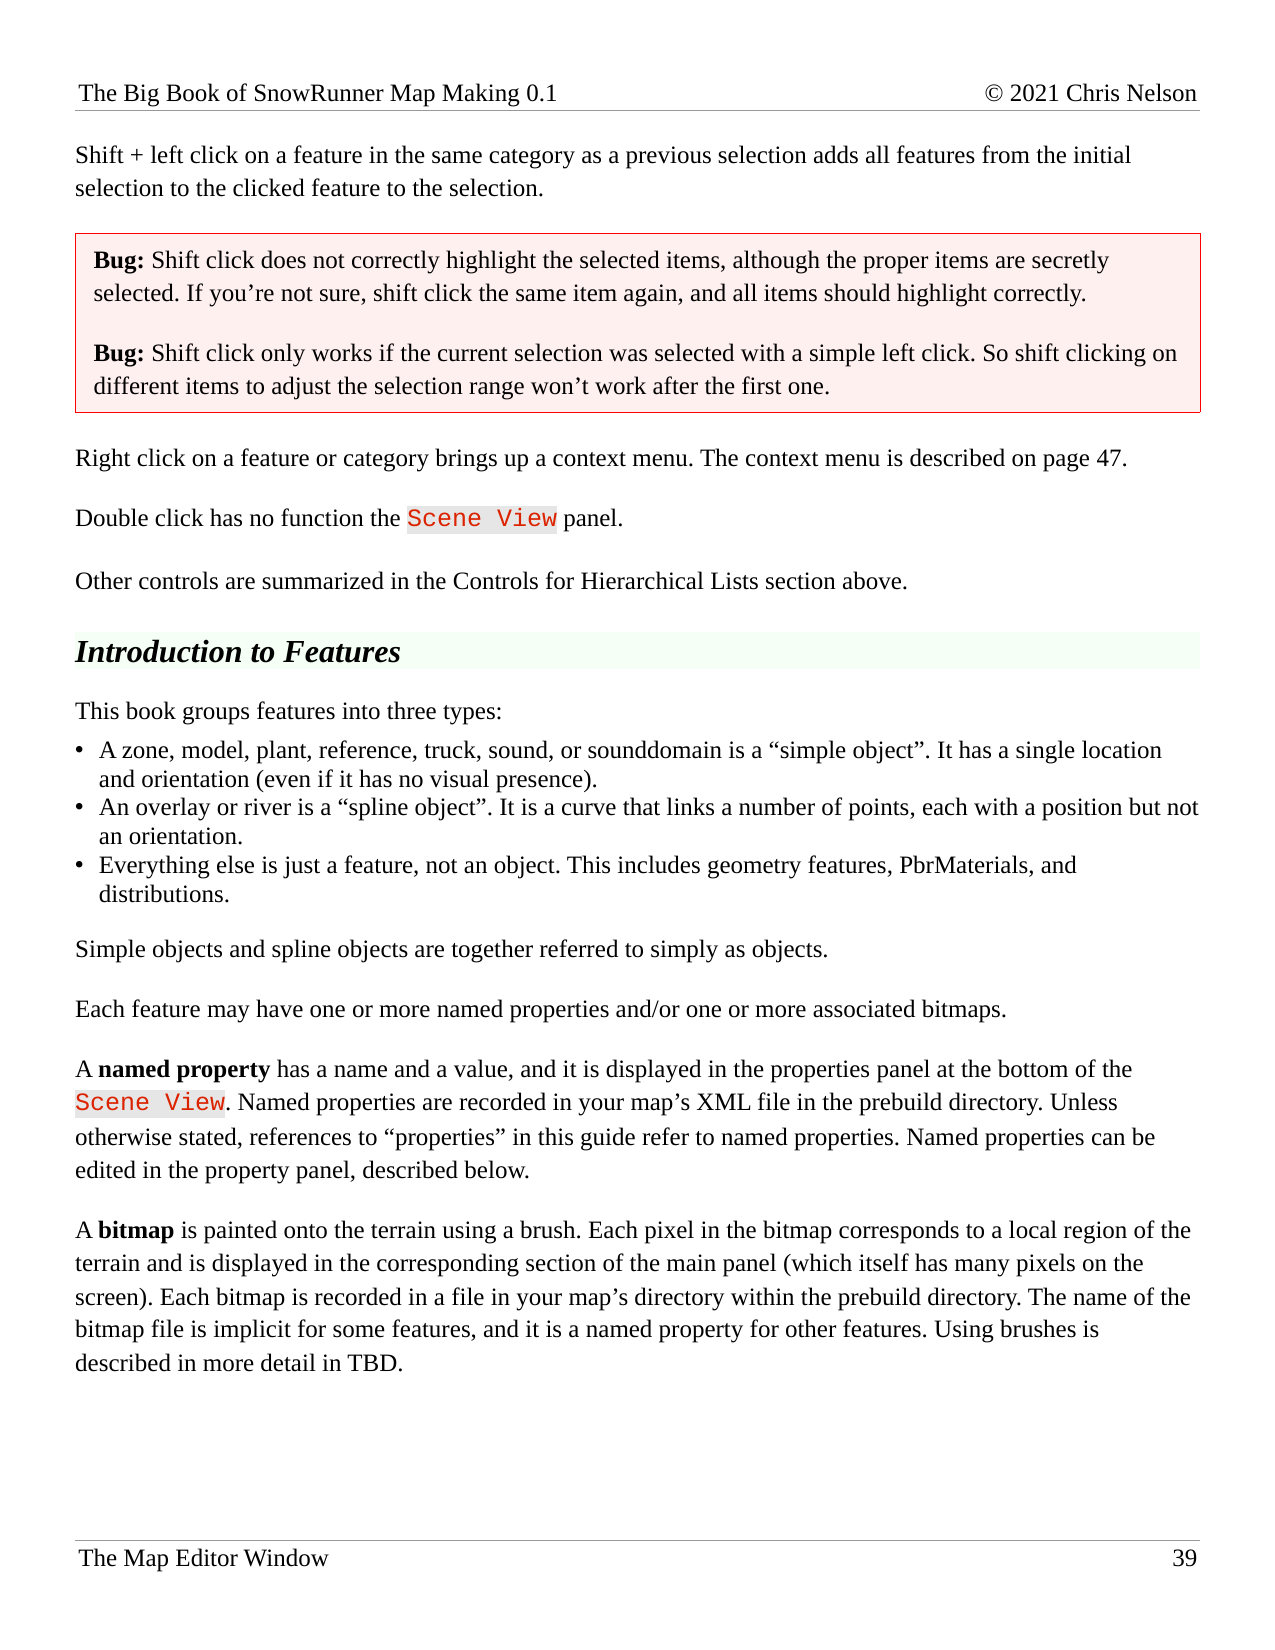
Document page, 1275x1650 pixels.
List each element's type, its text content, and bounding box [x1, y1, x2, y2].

text Simple objects and spline objects are together referred to simply as objects. [75, 934, 1200, 963]
text A named property has a name and a value, and it is displayed in the properties panel at the bottom of the Scene View. Named properties are recorded in your map’s XML file in the prebuild directory. Unless otherwise stated, references to “properties” in this guide refer to named properties. Named properties can be edited in the property panel, described below. [75, 1054, 1200, 1184]
list Shift click does not correctly highlight the selected items, although the proper items are secretly selected. If you’re not sure, shift click the same item again, and all items should highlight correctly. [76, 234, 1200, 307]
list Shift click only works if the current selection was selected with a simple left click. So shift clicking on different items to adjust the selection range won’t work after the first one. [76, 326, 1200, 412]
text Other controls are summarized in the Controls for Hierarchical Lists section above. [75, 566, 1200, 595]
list Everything else is just a feature, not an object. This includes geometry features, PbrMaterials, and distributions. [75, 850, 1200, 907]
subtitle Introduction to Features [75, 632, 1200, 669]
list An overlay or river is a “spline object”. It is a curve that links a number of points, each with a position but not an orientation. [75, 792, 1200, 850]
subtitle This book groups features into three types: [75, 696, 1200, 724]
text Each feature may have one or more named properties and/or one or more associated bitmaps. [75, 994, 1200, 1023]
text A bitmap is painted onto the terrain using a brush. Each pixel in the bitmap corresponds to a local region of the terrain and is displayed in the corresponding section of the main panel (which itself has many pixels on the screen). Each bitmap is recorded in a file in your map’s directory within the prebuild directory. The name of the bitmap file is implicit for some features, and it is a named property for other features. Using brushes is described in more detail in TBD. [75, 1216, 1200, 1376]
text Double click has no function the Scene View panel. [75, 503, 1200, 534]
list A zone, model, plant, reference, truck, sound, or sounddomain is a “simple object”. It has a single location and orientation (even if it has no visual presence). [75, 735, 1200, 792]
text Shift + left click on a feature in the same category as a previous selection adds all features from the initial selection to the clicked feature to the selection. [75, 140, 1200, 202]
text Right click on a feature or category brings up a context menu. The context menu is described on page 47. [75, 443, 1200, 472]
